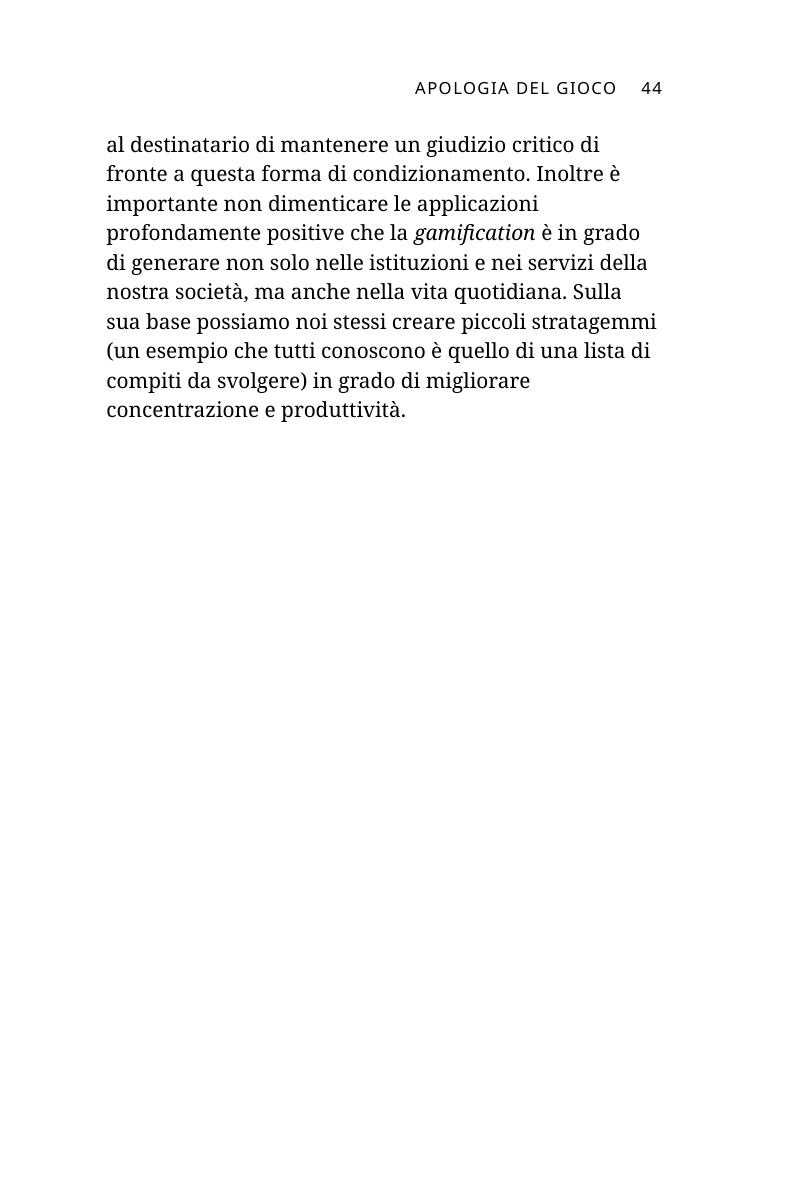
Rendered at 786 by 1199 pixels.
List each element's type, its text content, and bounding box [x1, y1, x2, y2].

text al destinatario di mantenere un giudizio critico di fronte a questa forma di condizionamento. Inoltre è importante non dimenticare le applicazioni profondamente positive che la gamification è in grado di generare non solo nelle istituzioni e nei servizi della nostra società, ma anche nella vita quotidiana. Sulla sua base possiamo noi stessi creare piccoli stratagemmi (un esempio che tutti conoscono è quello di una lista di compiti da svolgere) in grado di migliorare concentrazione e produttività. [106, 129, 661, 424]
